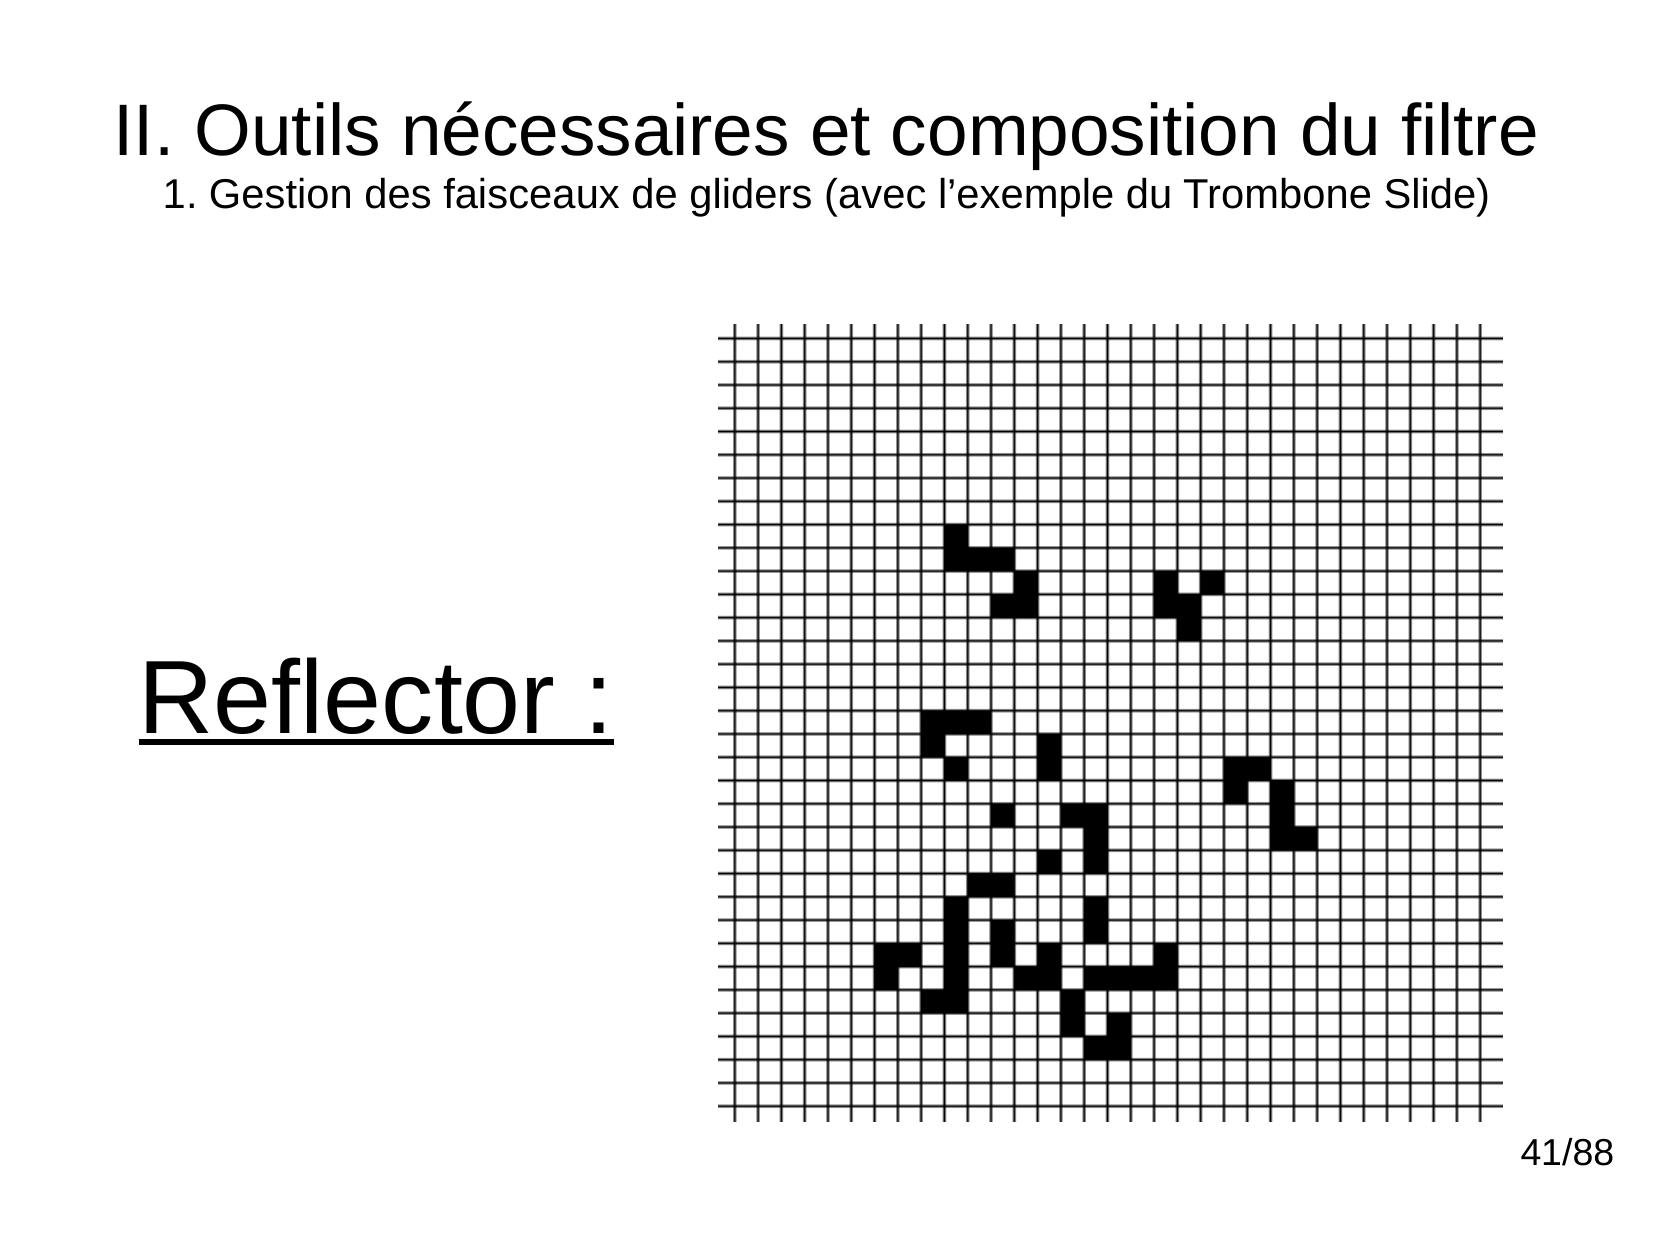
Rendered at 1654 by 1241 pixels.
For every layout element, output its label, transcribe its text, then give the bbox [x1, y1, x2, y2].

title II. Outils nécessaires et composition du filtre 1. Gestion des faisceaux de gliders (avec l’exemple du Trombone Slide) [0, 30, 1654, 276]
text_box <number>/88 [1505, 1124, 1654, 1182]
text_box Reflector : [124, 631, 629, 763]
picture [718, 324, 1503, 1123]
